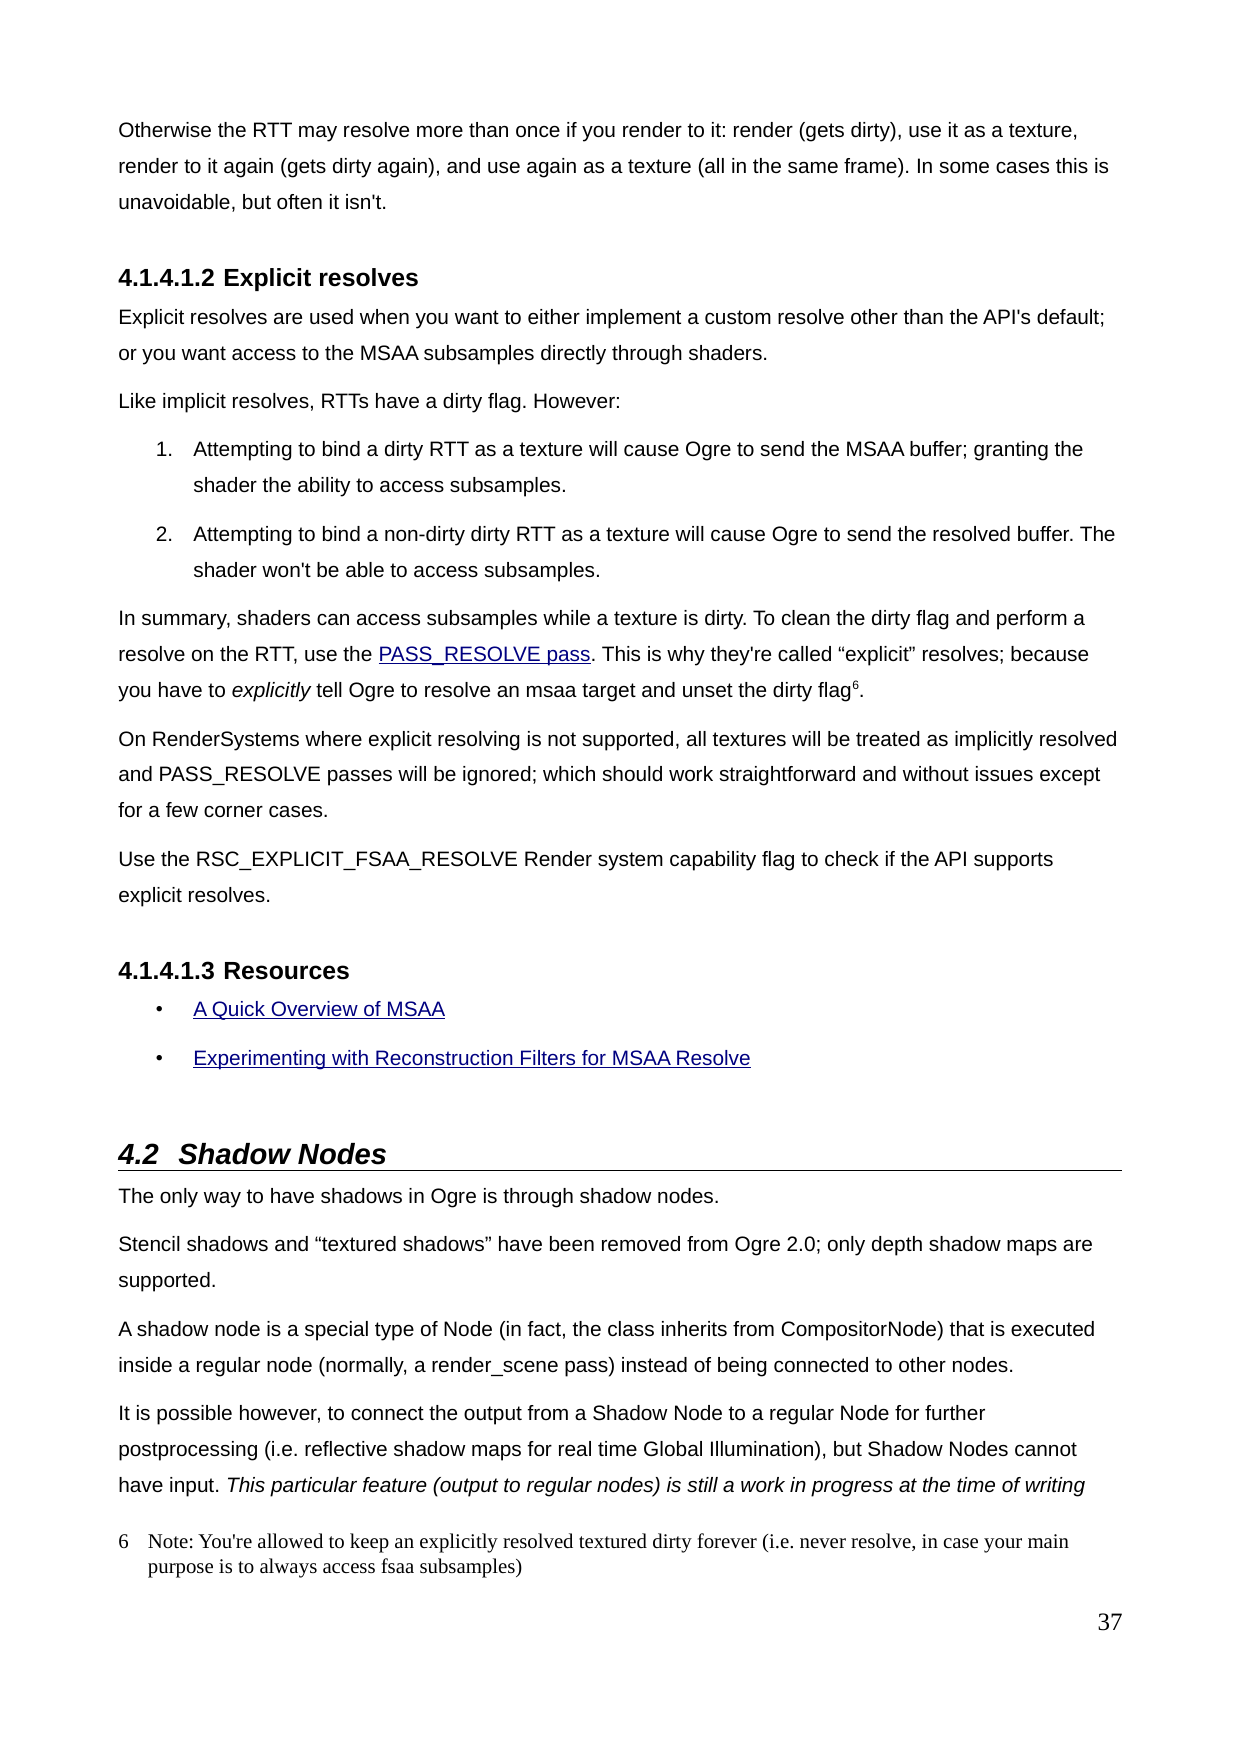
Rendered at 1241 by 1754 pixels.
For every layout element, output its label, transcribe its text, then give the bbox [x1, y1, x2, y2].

subtitle Resources [118, 956, 1122, 984]
text It is possible however, to connect the output from a Shadow Node to a regular Node for further postprocessing (i.e. reflective shadow maps for real time Global Illumination), but Shadow Nodes cannot have input. This particular feature (output to regular nodes) is still a work in progress at the time of writing [118, 1401, 1122, 1497]
subtitle Shadow Nodes [118, 1137, 1122, 1170]
text A shadow node is a special type of Node (in fact, the class inherits from CompositorNode) that is executed inside a regular node (normally, a render_scene pass) instead of being connected to other nodes. [118, 1316, 1122, 1376]
list Attempting to bind a non-dirty dirty RTT as a texture will cause Ogre to send the resolved buffer. The shader won't be able to access subsamples. [156, 522, 1122, 582]
text The only way to have shadows in Ogre is through shadow nodes. [118, 1184, 1122, 1208]
text In summary, shaders can access subsamples while a texture is dirty. To clean the dirty flag and perform a resolve on the RTT, use the PASS_RESOLVE pass. This is why they're called “explicit” resolves; because you have to explicitly tell Ogre to resolve an msaa target and unset the dirty flag. [118, 606, 1122, 702]
text On RenderSystems where explicit resolving is not supported, all textures will be treated as implicitly resolved and PASS_RESOLVE passes will be ignored; which should work straightforward and without issues except for a few corner cases. [118, 726, 1122, 822]
subtitle Explicit resolves [118, 263, 1122, 292]
text Stencil shadows and “textured shadows” have been removed from Ogre 2.0; only depth shadow maps are supported. [118, 1232, 1122, 1292]
list Experimenting with Reconstruction Filters for MSAA Resolve [156, 1046, 1122, 1070]
list A Quick Overview of MSAA [156, 997, 1122, 1021]
list Attempting to bind a dirty RTT as a texture will cause Ogre to send the MSAA buffer; granting the shader the ability to access subsamples. [156, 437, 1122, 497]
text Otherwise the RTT may resolve more than once if you render to it: render (gets dirty), use it as a texture, render to it again (gets dirty again), and use again as a texture (all in the same frame). In some cases this is unavoidable, but often it isn't. [118, 118, 1122, 214]
text Note: You're allowed to keep an explicitly resolved textured dirty forever (i.e. never resolve, in case your main purpose is to always access fsaa subsamples) [118, 1529, 1122, 1578]
text Like implicit resolves, RTTs have a dirty flag. However: [118, 389, 1122, 413]
text Use the RSC_EXPLICIT_FSAA_RESOLVE Render system capability flag to check if the API supports explicit resolves. [118, 847, 1122, 907]
text Explicit resolves are used when you want to either implement a custom resolve other than the API's default; or you want access to the MSAA subsamples directly through shaders. [118, 304, 1122, 364]
